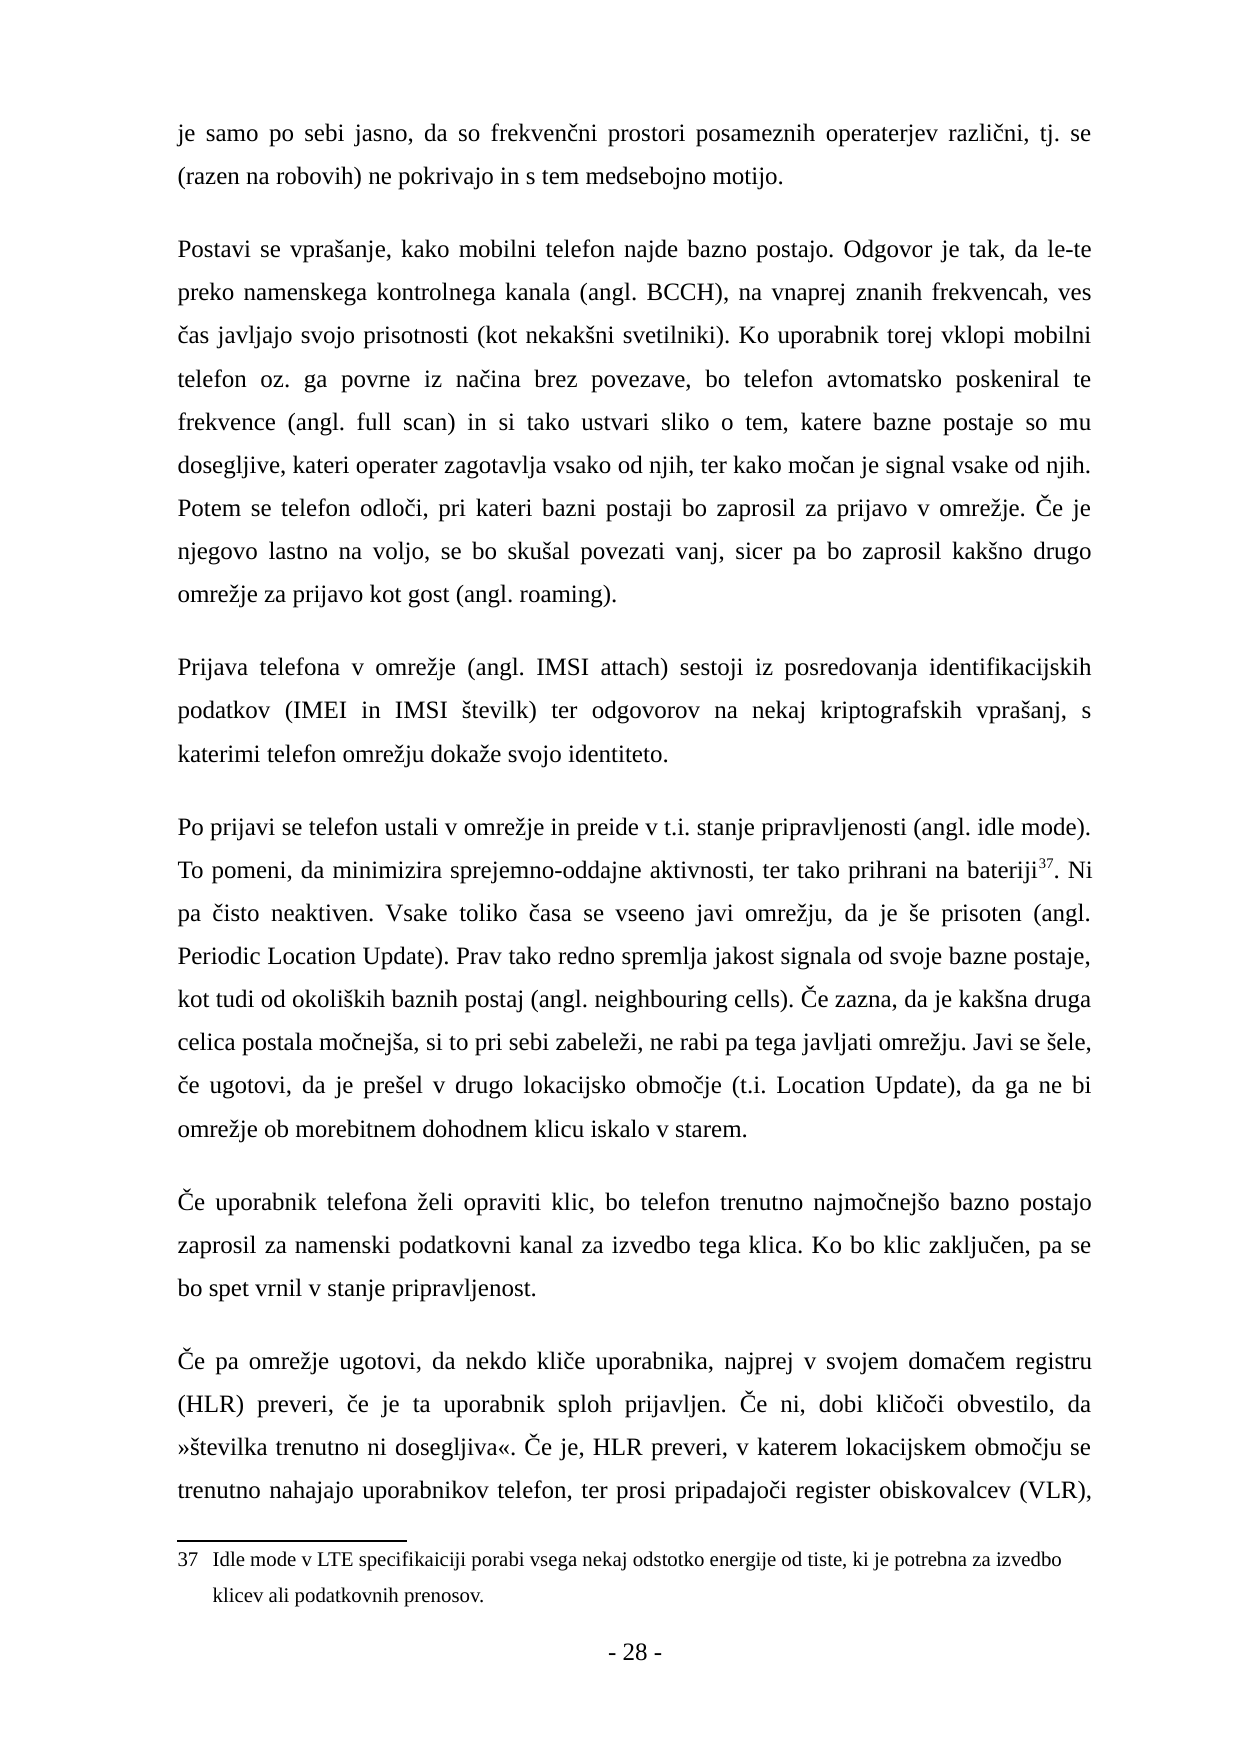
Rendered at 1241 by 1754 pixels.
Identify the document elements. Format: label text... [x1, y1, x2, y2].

text Če pa omrežje ugotovi, da nekdo kliče uporabnika, najprej v svojem domačem registru (HLR) preveri, če je ta uporabnik sploh prijavljen. Če ni, dobi kličoči obvestilo, da »številka trenutno ni dosegljiva«. Če je, HLR preveri, v katerem lokacijskem območju se trenutno nahajajo uporabnikov telefon, ter prosi pripadajoči register obiskovalcev (VLR), [177, 1346, 1093, 1504]
text Prijava telefona v omrežje (angl. IMSI attach) sestoji iz posredovanja identifikacijskih podatkov (IMEI in IMSI številk) ter odgovorov na nekaj kriptografskih vprašanj, s katerimi telefon omrežju dokaže svojo identiteto. [177, 652, 1093, 767]
text Postavi se vprašanje, kako mobilni telefon najde bazno postajo. Odgovor je tak, da le-te preko namenskega kontrolnega kanala (angl. BCCH), na vnaprej znanih frekvencah, ves čas javljajo svojo prisotnosti (kot nekakšni svetilniki). Ko uporabnik torej vklopi mobilni telefon oz. ga povrne iz načina brez povezave, bo telefon avtomatsko poskeniral te frekvence (angl. full scan) in si tako ustvari sliko o tem, katere bazne postaje so mu dosegljive, kateri operater zagotavlja vsako od njih, ter kako močan je signal vsake od njih. Potem se telefon odloči, pri kateri bazni postaji bo zaprosil za prijavo v omrežje. Če je njegovo lastno na voljo, se bo skušal povezati vanj, sicer pa bo zaprosil kakšno drugo omrežje za prijavo kot gost (angl. roaming). [177, 234, 1093, 608]
text Idle mode v LTE specifikaiciji porabi vsega nekaj odstotko energije od tiste, ki je potrebna za izvedbo klicev ali podatkovnih prenosov. [177, 1547, 1093, 1607]
text Po prijavi se telefon ustali v omrežje in preide v t.i. stanje pripravljenosti (angl. idle mode). To pomeni, da minimizira sprejemno-oddajne aktivnosti, ter tako prihrani na bateriji. Ni pa čisto neaktiven. Vsake toliko časa se vseeno javi omrežju, da je še prisoten (angl. Periodic Location Update). Prav tako redno spremlja jakost signala od svoje bazne postaje, kot tudi od okoliških baznih postaj (angl. neighbouring cells). Če zazna, da je kakšna druga celica postala močnejša, si to pri sebi zabeleži, ne rabi pa tega javljati omrežju. Javi se šele, če ugotovi, da je prešel v drugo lokacijsko območje (t.i. Location Update), da ga ne bi omrežje ob morebitnem dohodnem klicu iskalo v starem. [177, 812, 1093, 1142]
text je samo po sebi jasno, da so frekvenčni prostori posameznih operaterjev različni, tj. se (razen na robovih) ne pokrivajo in s tem medsebojno motijo. [177, 118, 1093, 190]
text Če uporabnik telefona želi opraviti klic, bo telefon trenutno najmočnejšo bazno postajo zaprosil za namenski podatkovni kanal za izvedbo tega klica. Ko bo klic zaključen, pa se bo spet vrnil v stanje pripravljenost. [177, 1187, 1093, 1302]
